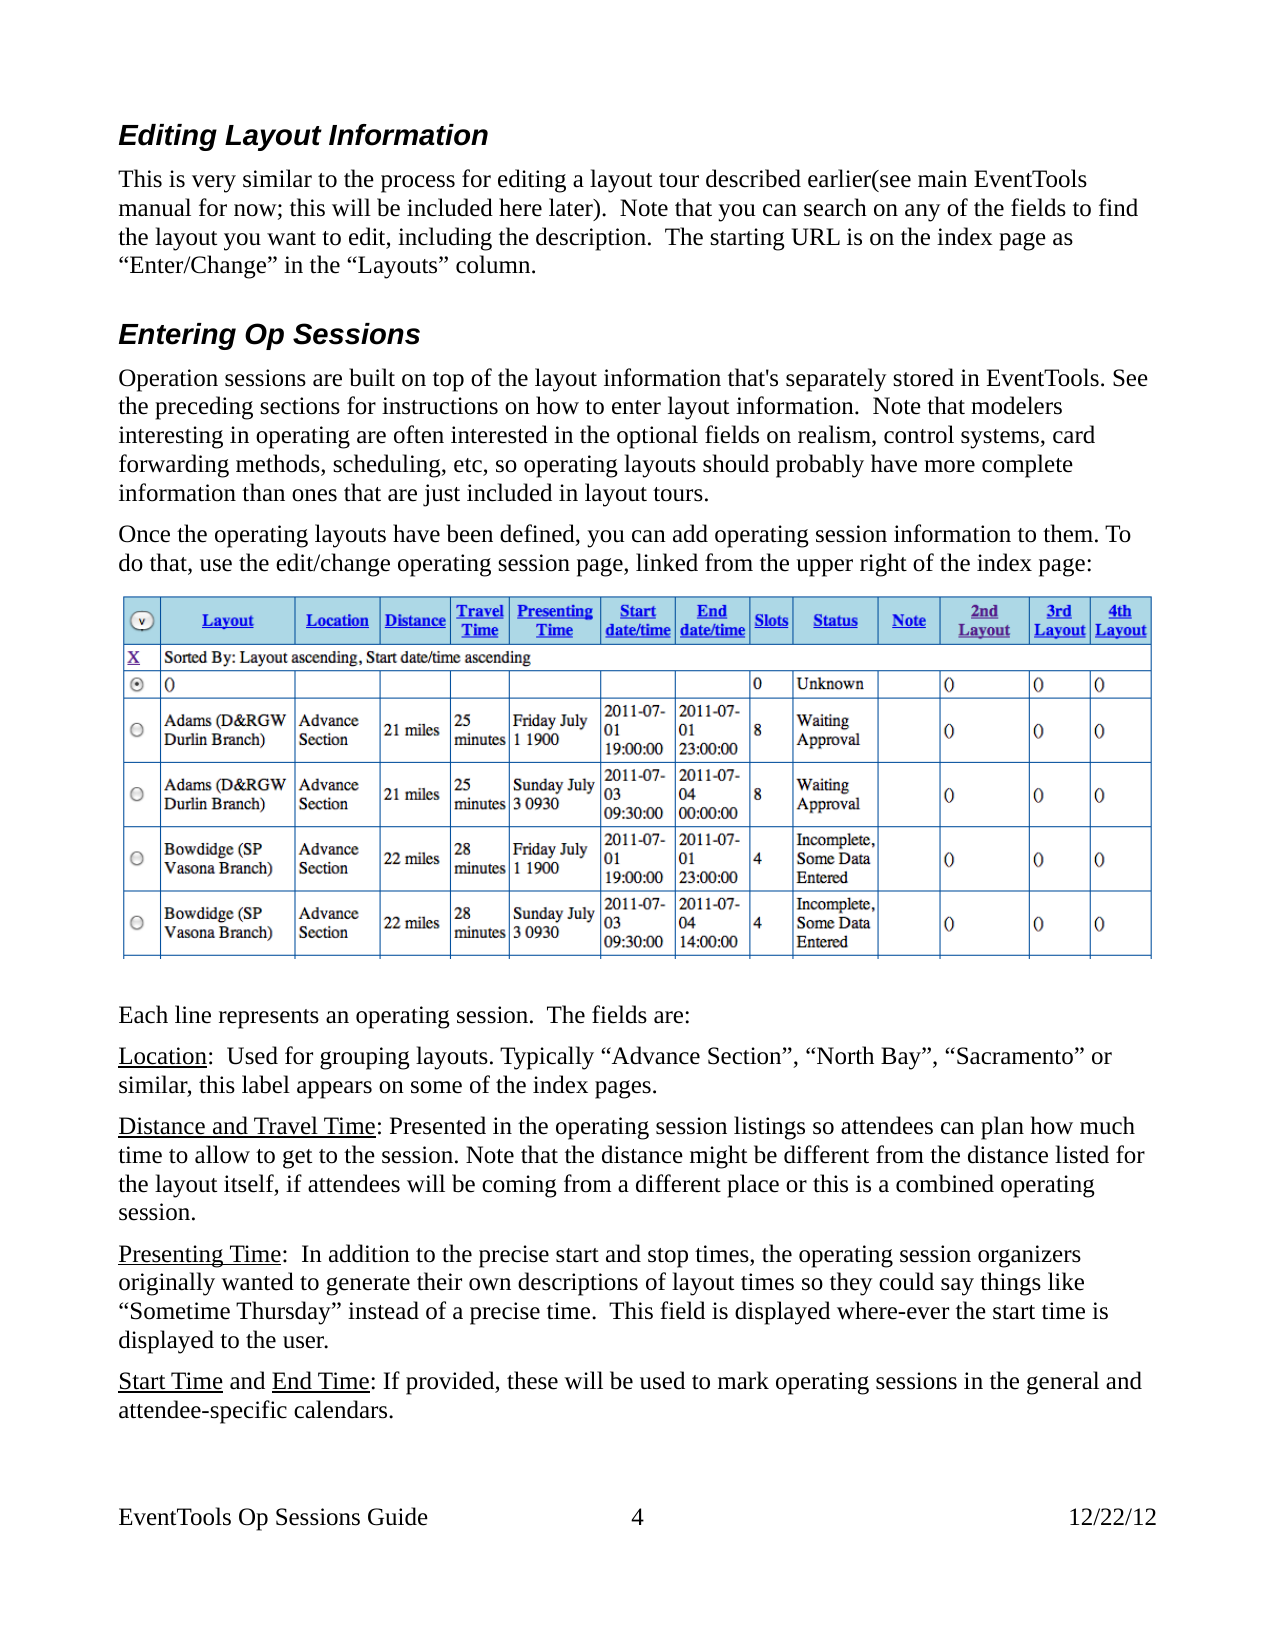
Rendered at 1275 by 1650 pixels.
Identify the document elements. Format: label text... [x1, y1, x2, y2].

subtitle Entering Op Sessions [118, 317, 1157, 350]
text Distance and Travel Time: Presented in the operating session listings so attendees can plan how much time to allow to get to the session. Note that the distance might be different from the distance listed for the layout itself, if attendees will be coming from a different place or this is a combined operating session. [118, 1111, 1157, 1226]
text Operation sessions are built on top of the layout information that's separately stored in EventTools. See the preceding sections for instructions on how to enter layout information. Note that modelers interesting in operating are often interested in the optional fields on realism, control systems, card forwarding methods, scheduling, etc, so operating layouts should probably have more complete information than ones that are just included in layout tours. [118, 363, 1157, 506]
text Once the operating layouts have been defined, you can add operating session information to them. To do that, use the edit/change operating session page, linked from the upper right of the index page: [118, 519, 1157, 576]
text This is very similar to the process for editing a layout tour described earlier(see main EventTools manual for now; this will be included here later). Note that you can search on any of the fields to find the layout you want to edit, including the description. The starting URL is on the index page as “Enter/Change” in the “Layouts” column. [118, 164, 1157, 279]
text Start Time and End Time: If provided, these will be used to mark operating sessions in the general and attendee-specific calendars. [118, 1366, 1157, 1424]
text Each line represents an operating session. The fields are: [118, 1000, 1157, 1029]
subtitle Editing Layout Information [118, 118, 1157, 152]
text Presenting Time: In addition to the precise start and stop times, the operating session organizers originally wanted to generate their own descriptions of layout times so they could say things like “Sometime Thursday” instead of a precise time. This field is displayed where-ever the start time is displayed to the user. [118, 1239, 1157, 1354]
picture [118, 588, 1157, 959]
text Location: Used for grouping layouts. Typically “Advance Section”, “North Bay”, “Sacramento” or similar, this label appears on some of the index pages. [118, 1041, 1157, 1099]
